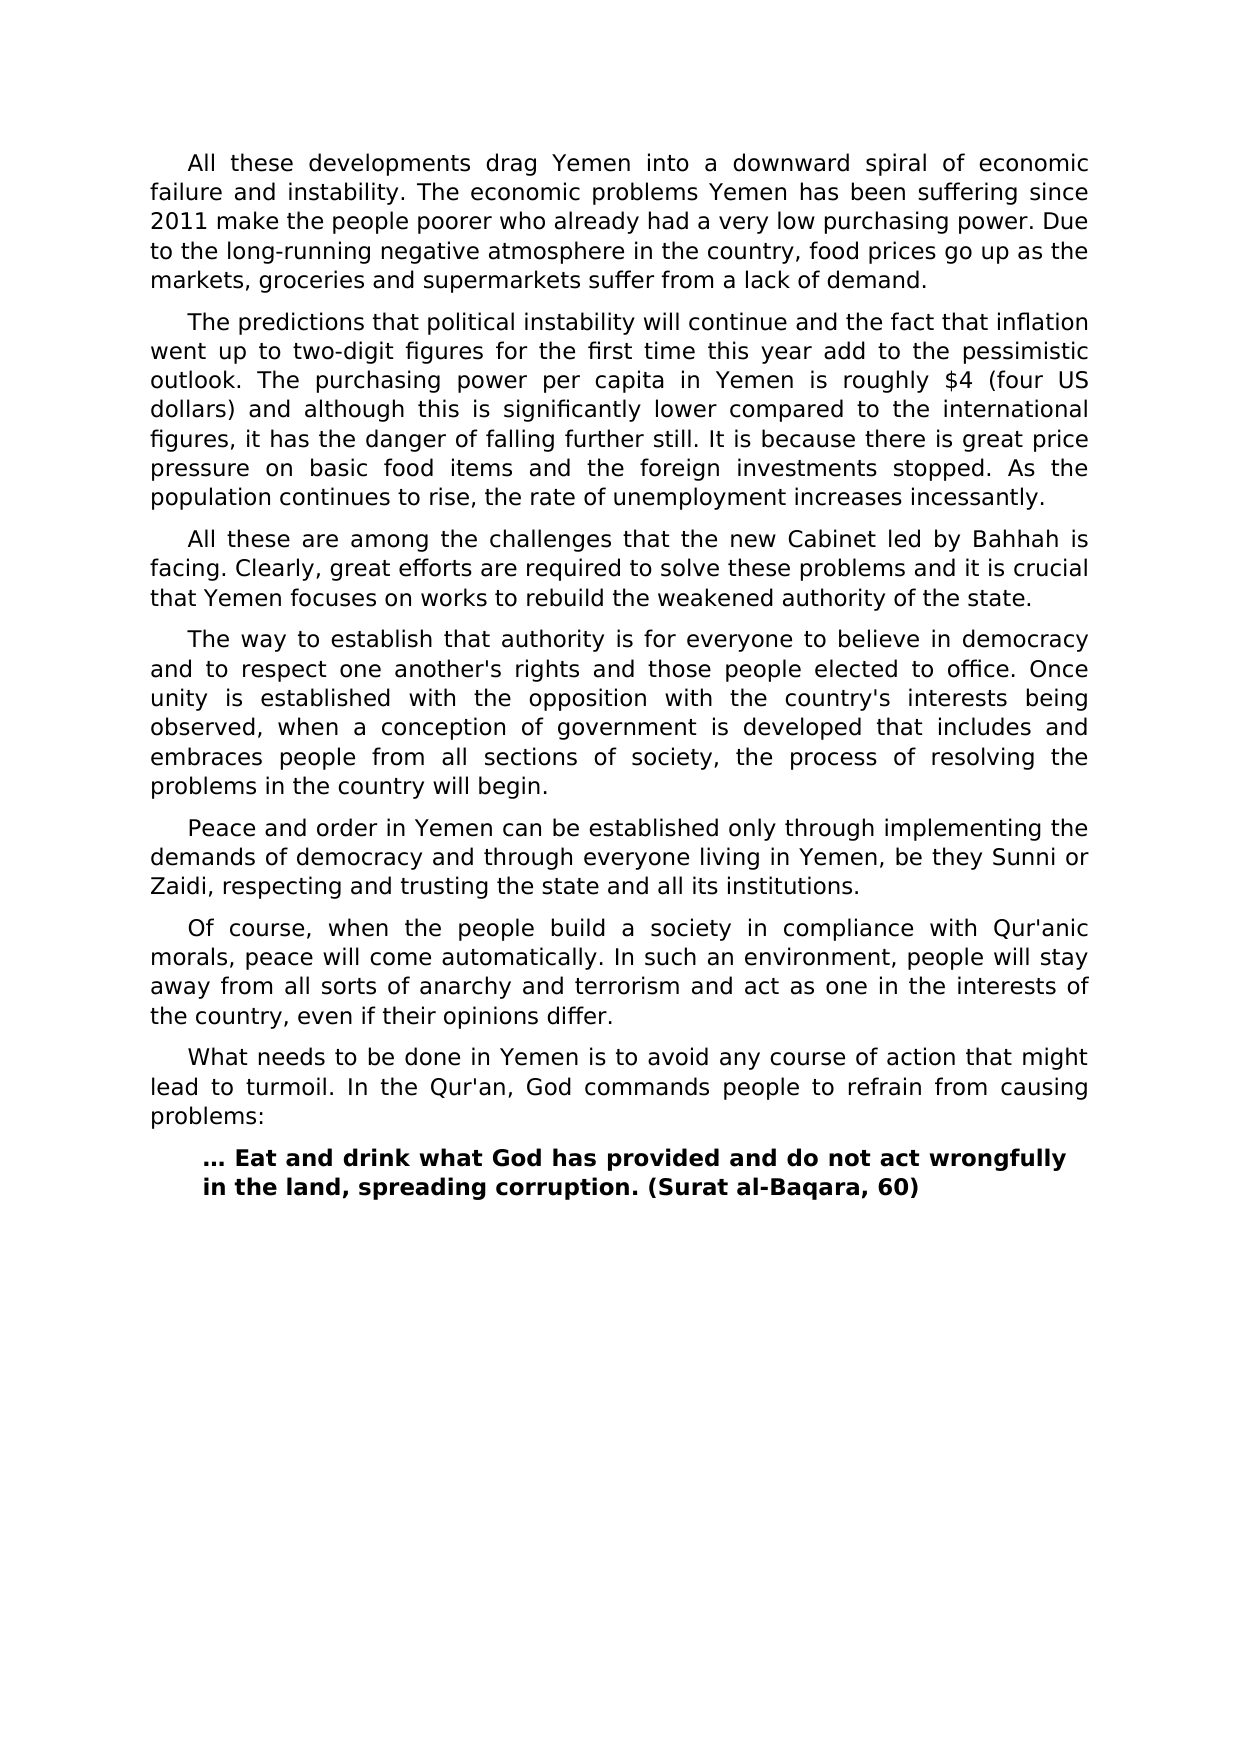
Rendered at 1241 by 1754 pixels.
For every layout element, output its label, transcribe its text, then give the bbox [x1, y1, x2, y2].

text Of course, when the people build a society in compliance with Qur'anic morals, peace will come automatically. In such an environment, people will stay away from all sorts of anarchy and terrorism and act as one in the interests of the country, even if their opinions differ. [150, 915, 1090, 1029]
text All these are among the challenges that the new Cabinet led by Bahhah is facing. Clearly, great efforts are required to solve these problems and it is crucial that Yemen focuses on works to rebuild the weakened authority of the state. [150, 526, 1090, 611]
text What needs to be done in Yemen is to avoid any course of action that might lead to turmoil. In the Qur'an, God commands people to refrain from causing problems: [150, 1044, 1090, 1130]
text The predictions that political instability will continue and the fact that inflation went up to two-digit figures for the first time this year add to the pessimistic outlook. The purchasing power per capita in Yemen is roughly $4 (four US dollars) and although this is significantly lower compared to the international figures, it has the danger of falling further still. It is because there is great price pressure on basic food items and the foreign investments stopped. As the population continues to rise, the rate of unemployment increases incessantly. [150, 309, 1090, 511]
text … Eat and drink what God has provided and do not act wrongfully in the land, spreading corruption. (Surat al-Baqara, 60) [202, 1145, 1068, 1201]
text All these developments drag Yemen into a downward spiral of economic failure and instability. The economic problems Yemen has been suffering since 2011 make the people poorer who already had a very low purchasing power. Due to the long-running negative atmosphere in the country, food prices go up as the markets, groceries and supermarkets suffer from a lack of demand. [150, 150, 1090, 294]
text Peace and order in Yemen can be established only through implementing the demands of democracy and through everyone living in Yemen, be they Sunni or Zaidi, respecting and trusting the state and all its institutions. [150, 815, 1090, 900]
text The way to establish that authority is for everyone to believe in democracy and to respect one another's rights and those people elected to office. Once unity is established with the opposition with the country's interests being observed, when a conception of government is developed that includes and embraces people from all sections of society, the process of resolving the problems in the country will begin. [150, 627, 1090, 799]
